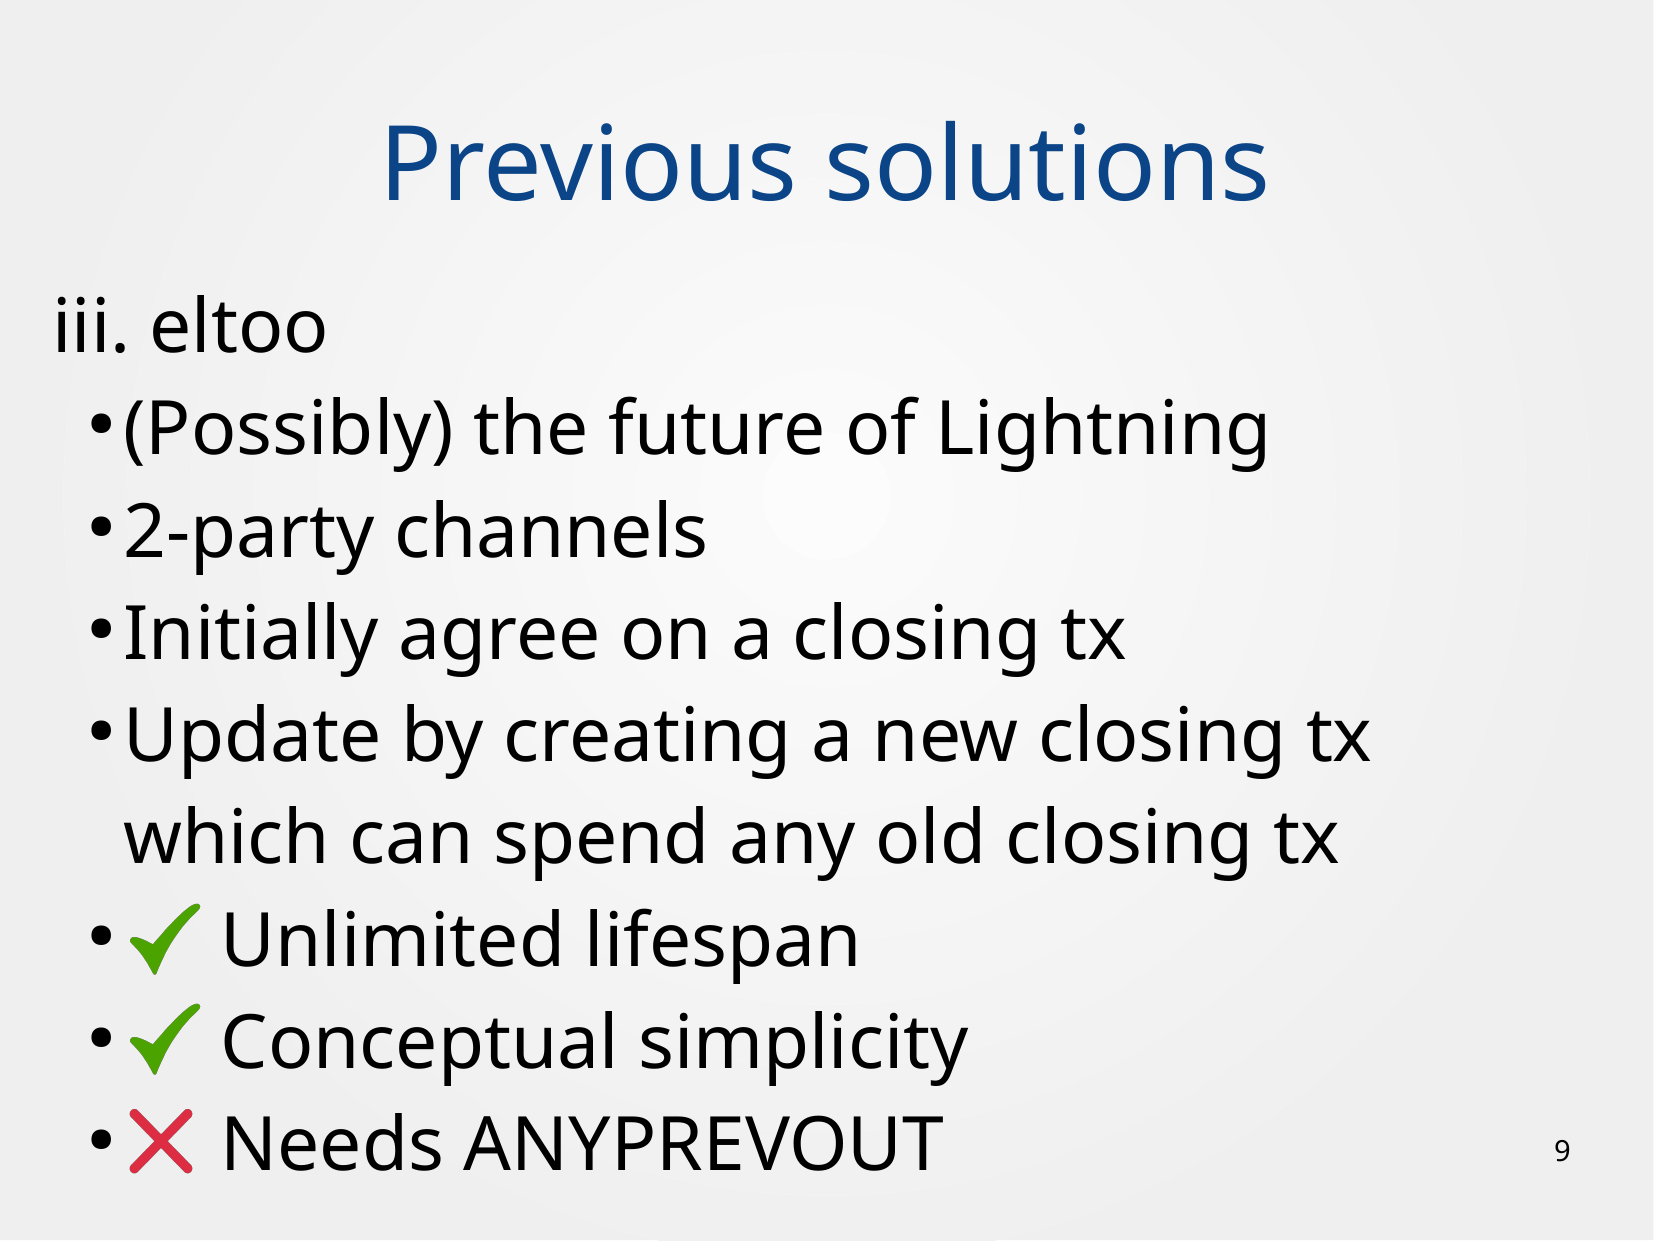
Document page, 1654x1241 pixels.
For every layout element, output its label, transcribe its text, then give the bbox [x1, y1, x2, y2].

picture [99, 1103, 223, 1179]
picture [82, 895, 248, 983]
subtitle iii. eltoo (Possibly) the future of Lightning 2-party channels Initially agree on a closing tx Update by creating a new closing tx which can spend any old closing tx Unlimited lifespan Conceptual simplicity Needs ANYPREVOUT [52, 272, 1591, 1193]
picture [82, 995, 248, 1083]
title Previous solutions [379, 88, 1274, 231]
